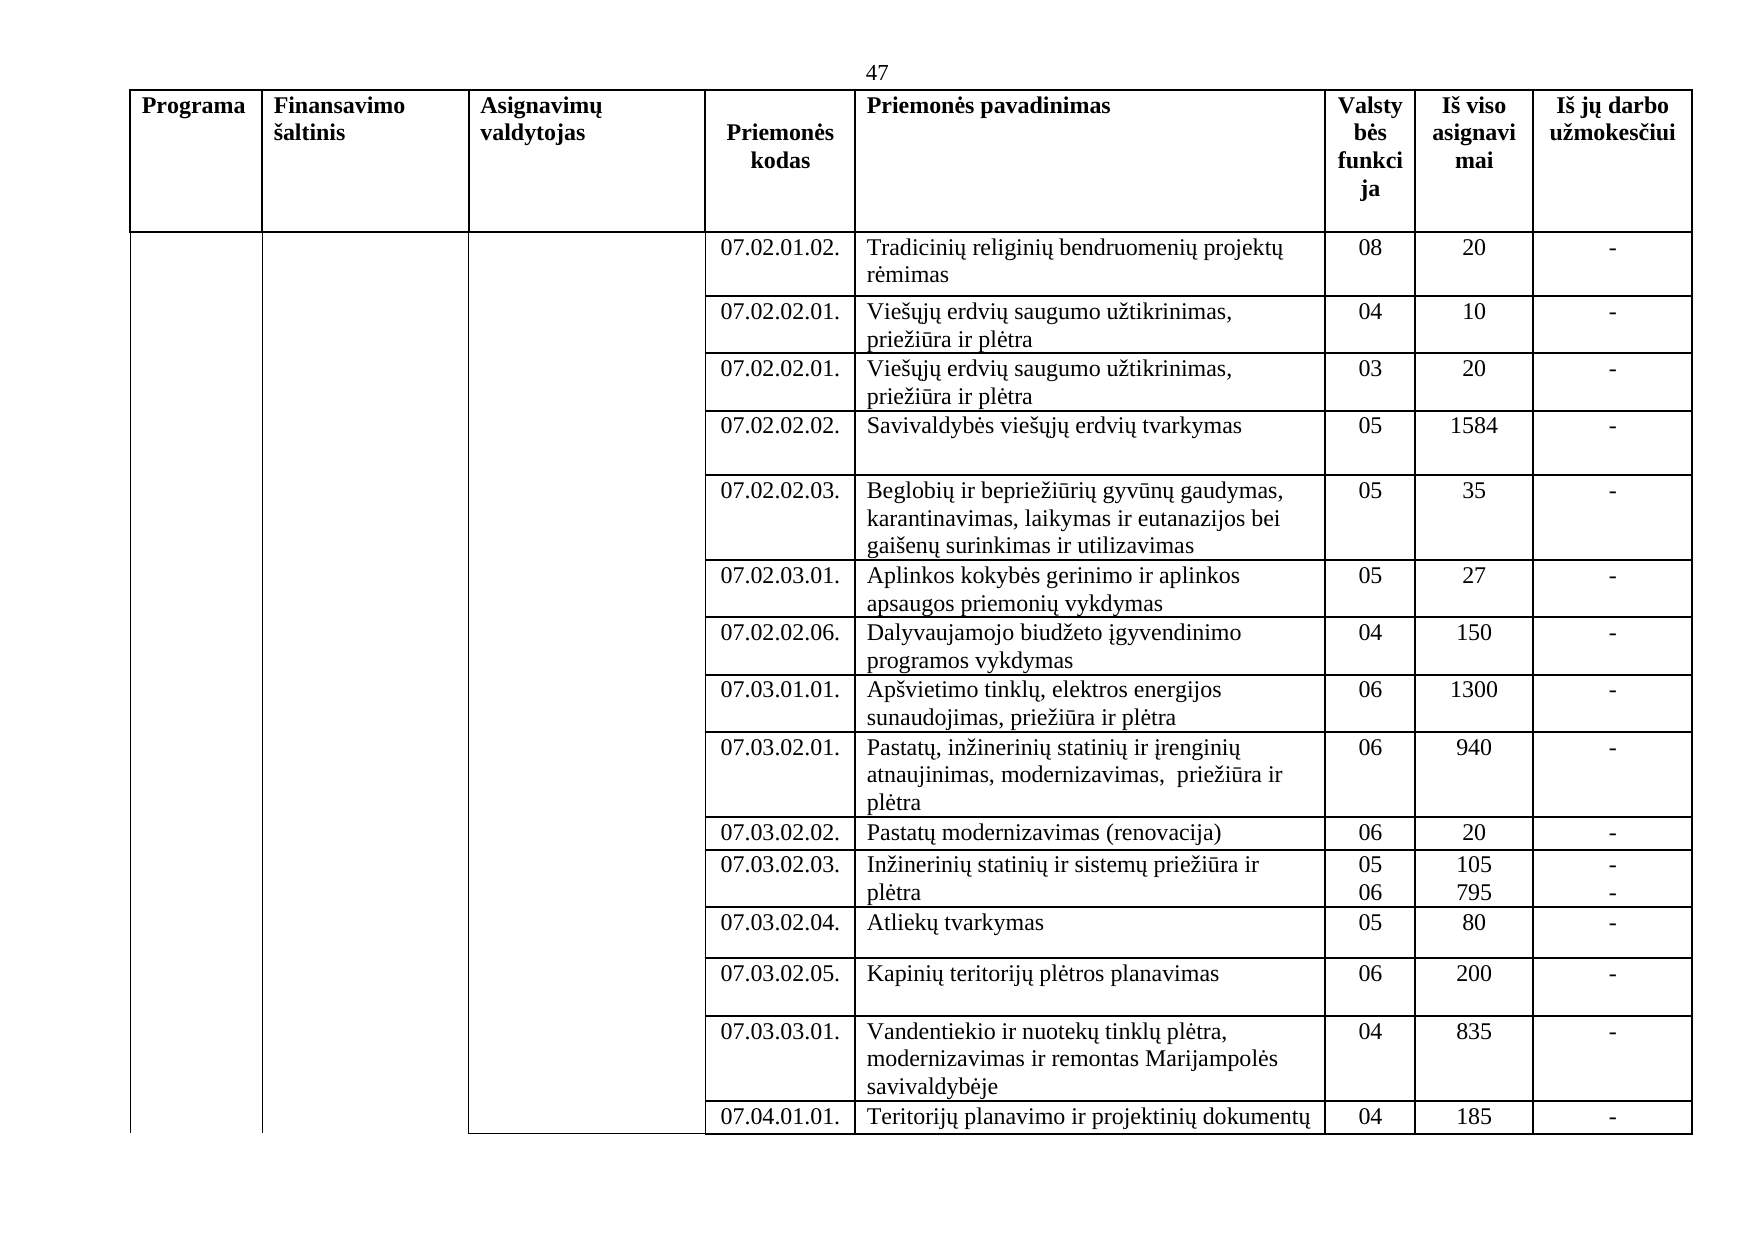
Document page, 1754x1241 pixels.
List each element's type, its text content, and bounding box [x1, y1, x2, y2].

table_cell Savivaldybės viešųjų erdvių tvarkymas [856, 412, 1324, 474]
table_cell 05 [1326, 561, 1414, 616]
table_header Priemonės pavadinimas [856, 91, 1324, 201]
table_cell 04 [1326, 618, 1414, 673]
table_cell - [1534, 733, 1691, 816]
table_cell 27 [1416, 561, 1532, 616]
table_cell [263, 233, 468, 906]
table_cell [263, 906, 468, 957]
table_cell Atliekų tvarkymas [856, 908, 1324, 957]
table_cell 06 [1326, 676, 1414, 731]
table_cell Tradicinių religinių bendruomenių projektų rėmimas [856, 233, 1324, 295]
table_cell - [1534, 618, 1691, 673]
table_cell 940 [1416, 733, 1532, 816]
table_cell Dalyvaujamojo biudžeto įgyvendinimo programos vykdymas [856, 618, 1324, 673]
table_cell - [1534, 1102, 1691, 1132]
table_cell 1300 [1416, 676, 1532, 731]
table_cell 07.02.02.06. [706, 618, 854, 673]
table_cell 07.02.02.02. [706, 412, 854, 474]
table_header Priemonės kodas [706, 91, 854, 201]
table_header Iš jų darbo užmokesčiui [1534, 91, 1691, 231]
table_cell [131, 201, 261, 231]
table_cell 07.03.02.04. [706, 908, 854, 957]
table_cell [469, 233, 705, 906]
table_cell 05 [1326, 476, 1414, 559]
table_header Iš viso asignavimai [1416, 91, 1532, 231]
table_cell 04 [1326, 1017, 1414, 1099]
table_header Programa [131, 91, 261, 201]
table_cell - [1534, 412, 1691, 474]
table_cell [469, 906, 705, 1132]
table_cell [706, 201, 854, 231]
table_cell 105 795 [1416, 851, 1532, 906]
table_cell [1326, 201, 1414, 231]
table_cell 1584 [1416, 412, 1532, 474]
table_cell 07.03.02.02. [706, 818, 854, 848]
table_cell 185 [1416, 1102, 1532, 1132]
table_cell Teritorijų planavimo ir projektinių dokumentų [856, 1102, 1324, 1132]
table_cell 07.02.02.01. [706, 297, 854, 352]
table_cell - [1534, 233, 1691, 295]
table_cell 07.02.02.01. [706, 354, 854, 409]
table_cell 03 [1326, 354, 1414, 409]
table_cell 07.03.01.01. [706, 676, 854, 731]
table_cell 05 [1326, 908, 1414, 957]
table_cell 06 [1326, 959, 1414, 1015]
table_cell 10 [1416, 297, 1532, 352]
table_cell Vandentiekio ir nuotekų tinklų plėtra, modernizavimas ir remontas Marijampolės savivaldybėje [856, 1017, 1324, 1099]
table_cell [131, 906, 262, 957]
table_cell Inžinerinių statinių ir sistemų priežiūra ir plėtra [856, 851, 1324, 906]
table_cell 07.03.02.03. [706, 851, 854, 906]
table_cell 08 [1326, 233, 1414, 295]
table_cell - [1534, 676, 1691, 731]
table_cell - [1534, 959, 1691, 1015]
table_cell 20 [1416, 354, 1532, 409]
table_cell 06 [1326, 733, 1414, 816]
table_cell - [1534, 818, 1691, 848]
table_header Valstybės funkcija [1326, 91, 1414, 201]
table_cell Pastatų modernizavimas (renovacija) [856, 818, 1324, 848]
table_cell 05 [1326, 412, 1414, 474]
table_cell Pastatų, inžinerinių statinių ir įrenginių atnaujinimas, modernizavimas, priežiūra ir plėtra [856, 733, 1324, 816]
table_cell - [1534, 1017, 1691, 1099]
table_cell 35 [1416, 476, 1532, 559]
table_cell - [1534, 908, 1691, 957]
table_cell [856, 201, 1324, 231]
table_cell 07.02.02.03. [706, 476, 854, 559]
table_cell Beglobių ir bepriežiūrių gyvūnų gaudymas, karantinavimas, laikymas ir eutanazijos bei gaišenų surinkimas ir utilizavimas [856, 476, 1324, 559]
table_cell Apšvietimo tinklų, elektros energijos sunaudojimas, priežiūra ir plėtra [856, 676, 1324, 731]
table_cell - - [1534, 851, 1691, 906]
table_cell 07.03.03.01. [706, 1017, 854, 1099]
table_cell 07.02.03.01. [706, 561, 854, 616]
table_cell [263, 957, 468, 1132]
table_header Finansavimo šaltinis [263, 91, 468, 201]
table_cell 20 [1416, 818, 1532, 848]
table_cell 07.03.02.01. [706, 733, 854, 816]
table_header Asignavimų valdytojas [470, 91, 704, 201]
table_cell 06 [1326, 818, 1414, 848]
table_cell 20 [1416, 233, 1532, 295]
table_cell 07.03.02.05. [706, 959, 854, 1015]
table_cell 835 [1416, 1017, 1532, 1099]
table_cell 04 [1326, 1102, 1414, 1132]
table_cell - [1534, 476, 1691, 559]
table_cell 04 [1326, 297, 1414, 352]
table_cell Aplinkos kokybės gerinimo ir aplinkos apsaugos priemonių vykdymas [856, 561, 1324, 616]
table_cell [131, 957, 262, 1132]
table_cell Viešųjų erdvių saugumo užtikrinimas, priežiūra ir plėtra [856, 354, 1324, 409]
table_cell [470, 201, 704, 231]
table_cell Viešųjų erdvių saugumo užtikrinimas, priežiūra ir plėtra [856, 297, 1324, 352]
table_cell - [1534, 561, 1691, 616]
table_cell 80 [1416, 908, 1532, 957]
table_cell 200 [1416, 959, 1532, 1015]
table_cell 05 06 [1326, 851, 1414, 906]
table_cell - [1534, 354, 1691, 409]
table_cell - [1534, 297, 1691, 352]
table_cell 07.04.01.01. [706, 1102, 854, 1132]
table_cell [263, 201, 468, 231]
table_cell 150 [1416, 618, 1532, 673]
table_cell Kapinių teritorijų plėtros planavimas [856, 959, 1324, 1015]
table_cell 07.02.01.02. [706, 233, 854, 295]
table_cell [131, 233, 262, 906]
